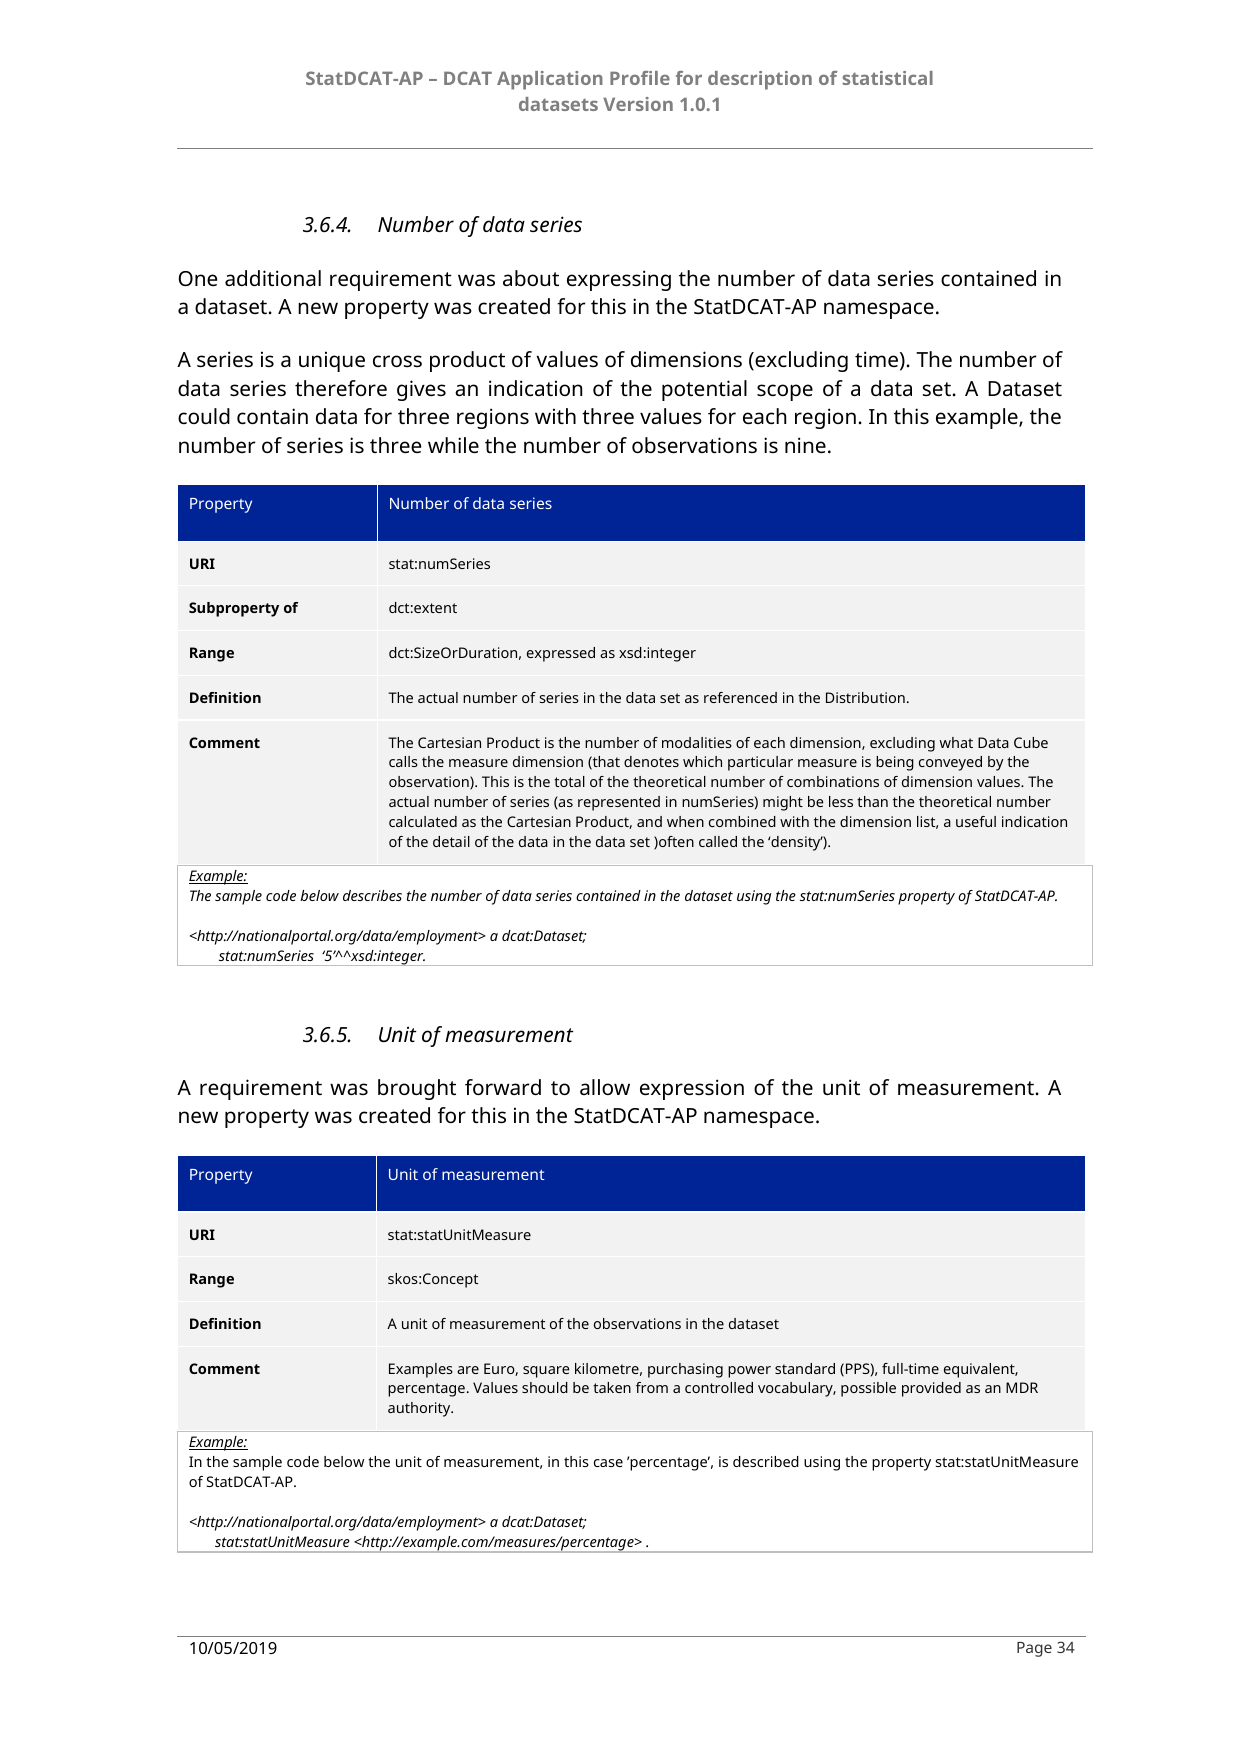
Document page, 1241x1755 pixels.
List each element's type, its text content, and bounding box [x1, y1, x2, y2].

subtitle Unit of measurement [302, 1020, 1063, 1048]
table_cell dct:extent [378, 586, 1085, 630]
table_cell Range [178, 1257, 376, 1301]
table_cell Comment [178, 1347, 376, 1430]
table_cell skos:Concept [377, 1257, 1085, 1301]
table_cell Definition [178, 676, 377, 719]
table_header Unit of measurement [377, 1156, 1085, 1211]
table_cell dct:SizeOrDuration, expressed as xsd:integer [378, 631, 1085, 675]
table_cell Definition [178, 1302, 376, 1346]
table_header Example: In the sample code below the unit of measurement, in this case ’percentage’, is described using the property stat:statUnitMeasure of StatDCAT-AP. <http://nationalportal.org/data/employment> a dcat:Dataset; stat:statUnitMeasure <http://example.com/measures/percentage> . [178, 1432, 1092, 1551]
table_cell Comment [178, 721, 377, 864]
table_cell Range [178, 631, 377, 675]
text A requirement was brought forward to allow expression of the unit of measurement. A new property was created for this in the StatDCAT-AP namespace. [177, 1073, 1063, 1130]
table_header Example: The sample code below describes the number of data series contained in the dataset using the stat:numSeries property of StatDCAT-AP. <http://nationalportal.org/data/employment> a dcat:Dataset; stat:numSeries ‘5’^^xsd:integer. [178, 866, 1092, 965]
table_header Number of data series [378, 485, 1085, 541]
text A series is a unique cross product of values of dimensions (excluding time). The number of data series therefore gives an indication of the potential scope of a data set. A Dataset could contain data for three regions with three values for each region. In this example, the number of series is three while the number of observations is nine. [177, 346, 1063, 459]
table_cell URI [178, 1213, 376, 1256]
table_cell Examples are Euro, square kilometre, purchasing power standard (PPS), full-time equivalent, percentage. Values should be taken from a controlled vocabulary, possible provided as an MDR authority. [377, 1347, 1085, 1430]
table_header Property [178, 485, 377, 541]
subtitle Number of data series [302, 210, 1063, 239]
table_cell stat:numSeries [378, 542, 1085, 585]
table_cell Subproperty of [178, 586, 377, 630]
table_header Property [178, 1156, 376, 1211]
table_cell A unit of measurement of the observations in the dataset [377, 1302, 1085, 1346]
table_cell The Cartesian Product is the number of modalities of each dimension, excluding what Data Cube calls the measure dimension (that denotes which particular measure is being conveyed by the observation). This is the total of the theoretical number of combinations of dimension values. The actual number of series (as represented in numSeries) might be less than the theoretical number calculated as the Cartesian Product, and when combined with the dimension list, a useful indication of the detail of the data in the data set )often called the ‘density’). [378, 721, 1085, 864]
table_cell stat:statUnitMeasure [377, 1213, 1085, 1256]
table_cell URI [178, 542, 377, 585]
text One additional requirement was about expressing the number of data series contained in a dataset. A new property was created for this in the StatDCAT-AP namespace. [177, 264, 1063, 321]
table_cell The actual number of series in the data set as referenced in the Distribution. [378, 676, 1085, 719]
